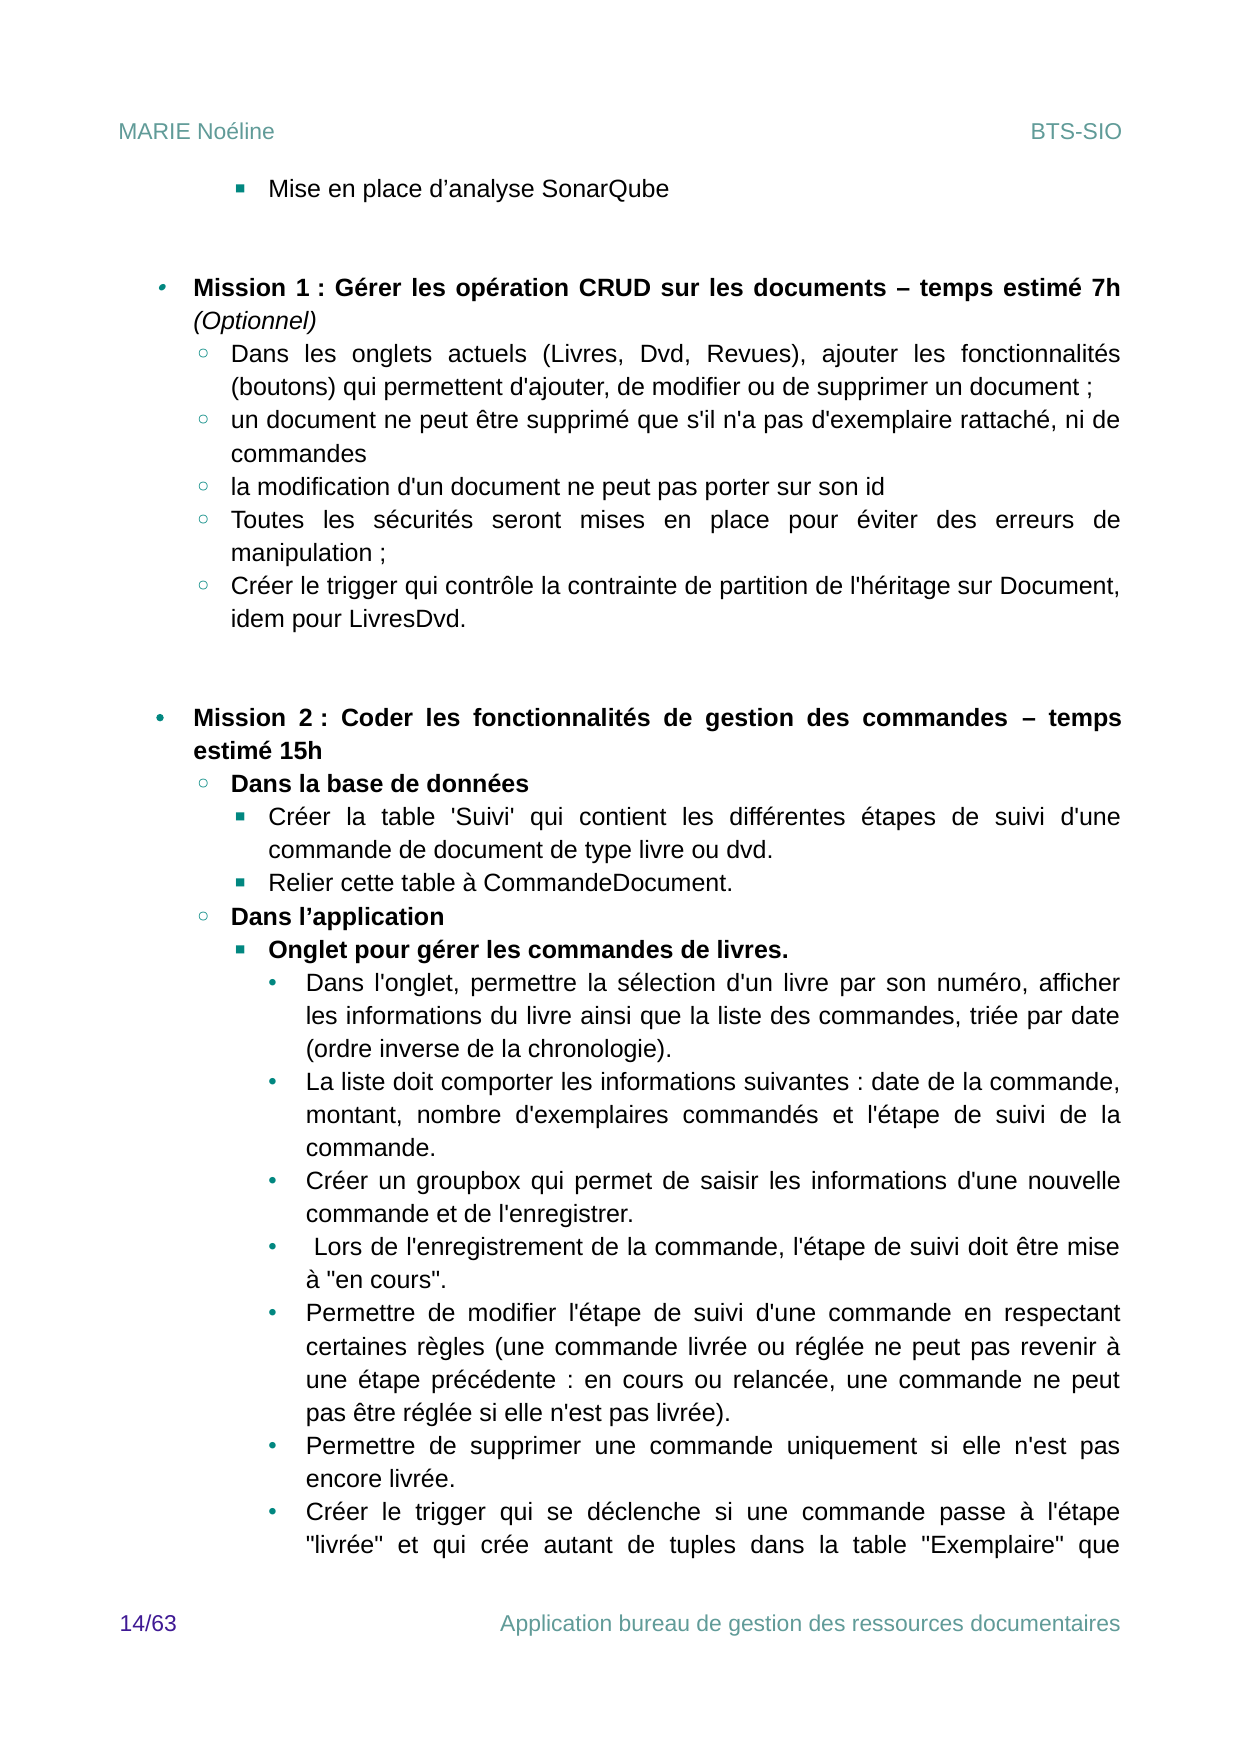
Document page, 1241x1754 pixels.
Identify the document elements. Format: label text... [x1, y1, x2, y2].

list Dans les onglets actuels (Livres, Dvd, Revues), ajouter les fonctionnalités (boutons) qui permettent d'ajouter, de modifier ou de supprimer un document ; [193, 339, 1122, 401]
list Permettre de modifier l'étape de suivi d'une commande en respectant certaines règles (une commande livrée ou réglée ne peut pas revenir à une étape précédente : en cours ou relancée, une commande ne peut pas être réglée si elle n'est pas livrée). [268, 1298, 1122, 1426]
list Créer le trigger qui se déclenche si une commande passe à l'étape "livrée" et qui crée autant de tuples dans la table "Exemplaire" que [268, 1497, 1122, 1559]
list Dans la base de données [193, 769, 1122, 798]
list Onglet pour gérer les commandes de livres. [231, 935, 1122, 963]
list Mission 1 : Gérer les opération CRUD sur les documents – temps estimé 7h (Optionnel) [156, 273, 1122, 335]
list Dans l’application [193, 902, 1122, 930]
list Créer le trigger qui contrôle la contrainte de partition de l'héritage sur Document, idem pour LivresDvd. [193, 571, 1122, 633]
list Mission 2 : Coder les fonctionnalités de gestion des commandes – temps estimé 15h [156, 703, 1122, 765]
list la modification d'un document ne peut pas porter sur son id [193, 472, 1122, 500]
list Permettre de supprimer une commande uniquement si elle n'est pas encore livrée. [268, 1431, 1122, 1492]
list Créer un groupbox qui permet de saisir les informations d'une nouvelle commande et de l'enregistrer. [268, 1166, 1122, 1228]
list Lors de l'enregistrement de la commande, l'étape de suivi doit être mise à "en cours". [268, 1232, 1122, 1294]
list Toutes les sécurités seront mises en place pour éviter des erreurs de manipulation ; [193, 505, 1122, 567]
list un document ne peut être supprimé que s'il n'a pas d'exemplaire rattaché, ni de commandes [193, 405, 1122, 467]
list Relier cette table à CommandeDocument. [231, 868, 1122, 897]
list Dans l'onglet, permettre la sélection d'un livre par son numéro, afficher les informations du livre ainsi que la liste des commandes, triée par date (ordre inverse de la chronologie). [268, 968, 1122, 1063]
list La liste doit comporter les informations suivantes : date de la commande, montant, nombre d'exemplaires commandés et l'étape de suivi de la commande. [268, 1067, 1122, 1162]
list Mise en place d’analyse SonarQube [231, 174, 1122, 203]
list Créer la table 'Suivi' qui contient les différentes étapes de suivi d'une commande de document de type livre ou dvd. [231, 802, 1122, 864]
